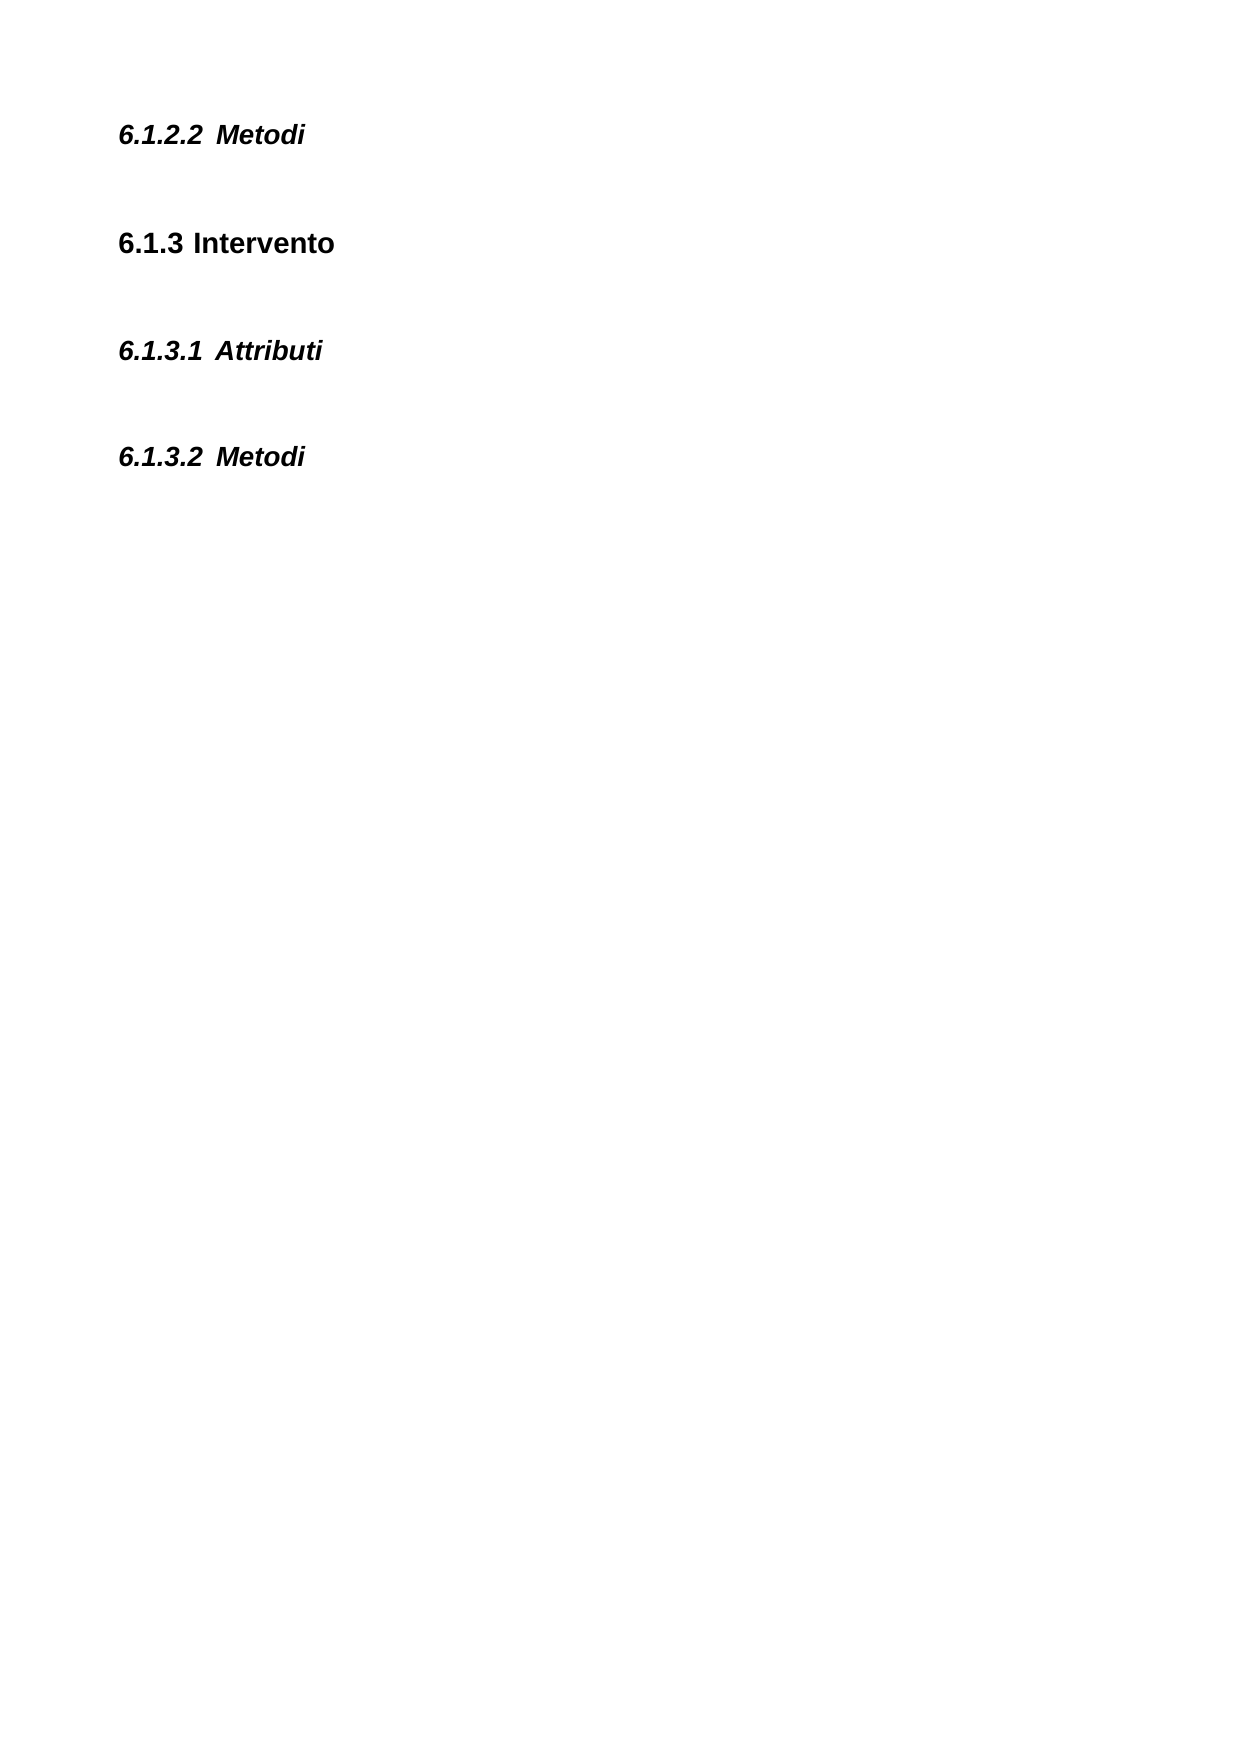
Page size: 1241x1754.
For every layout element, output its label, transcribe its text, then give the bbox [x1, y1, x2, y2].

subtitle Intervento [118, 226, 1122, 260]
subtitle Metodi [118, 440, 1122, 472]
subtitle Attributi [118, 334, 1122, 366]
subtitle Metodi [118, 118, 1122, 150]
